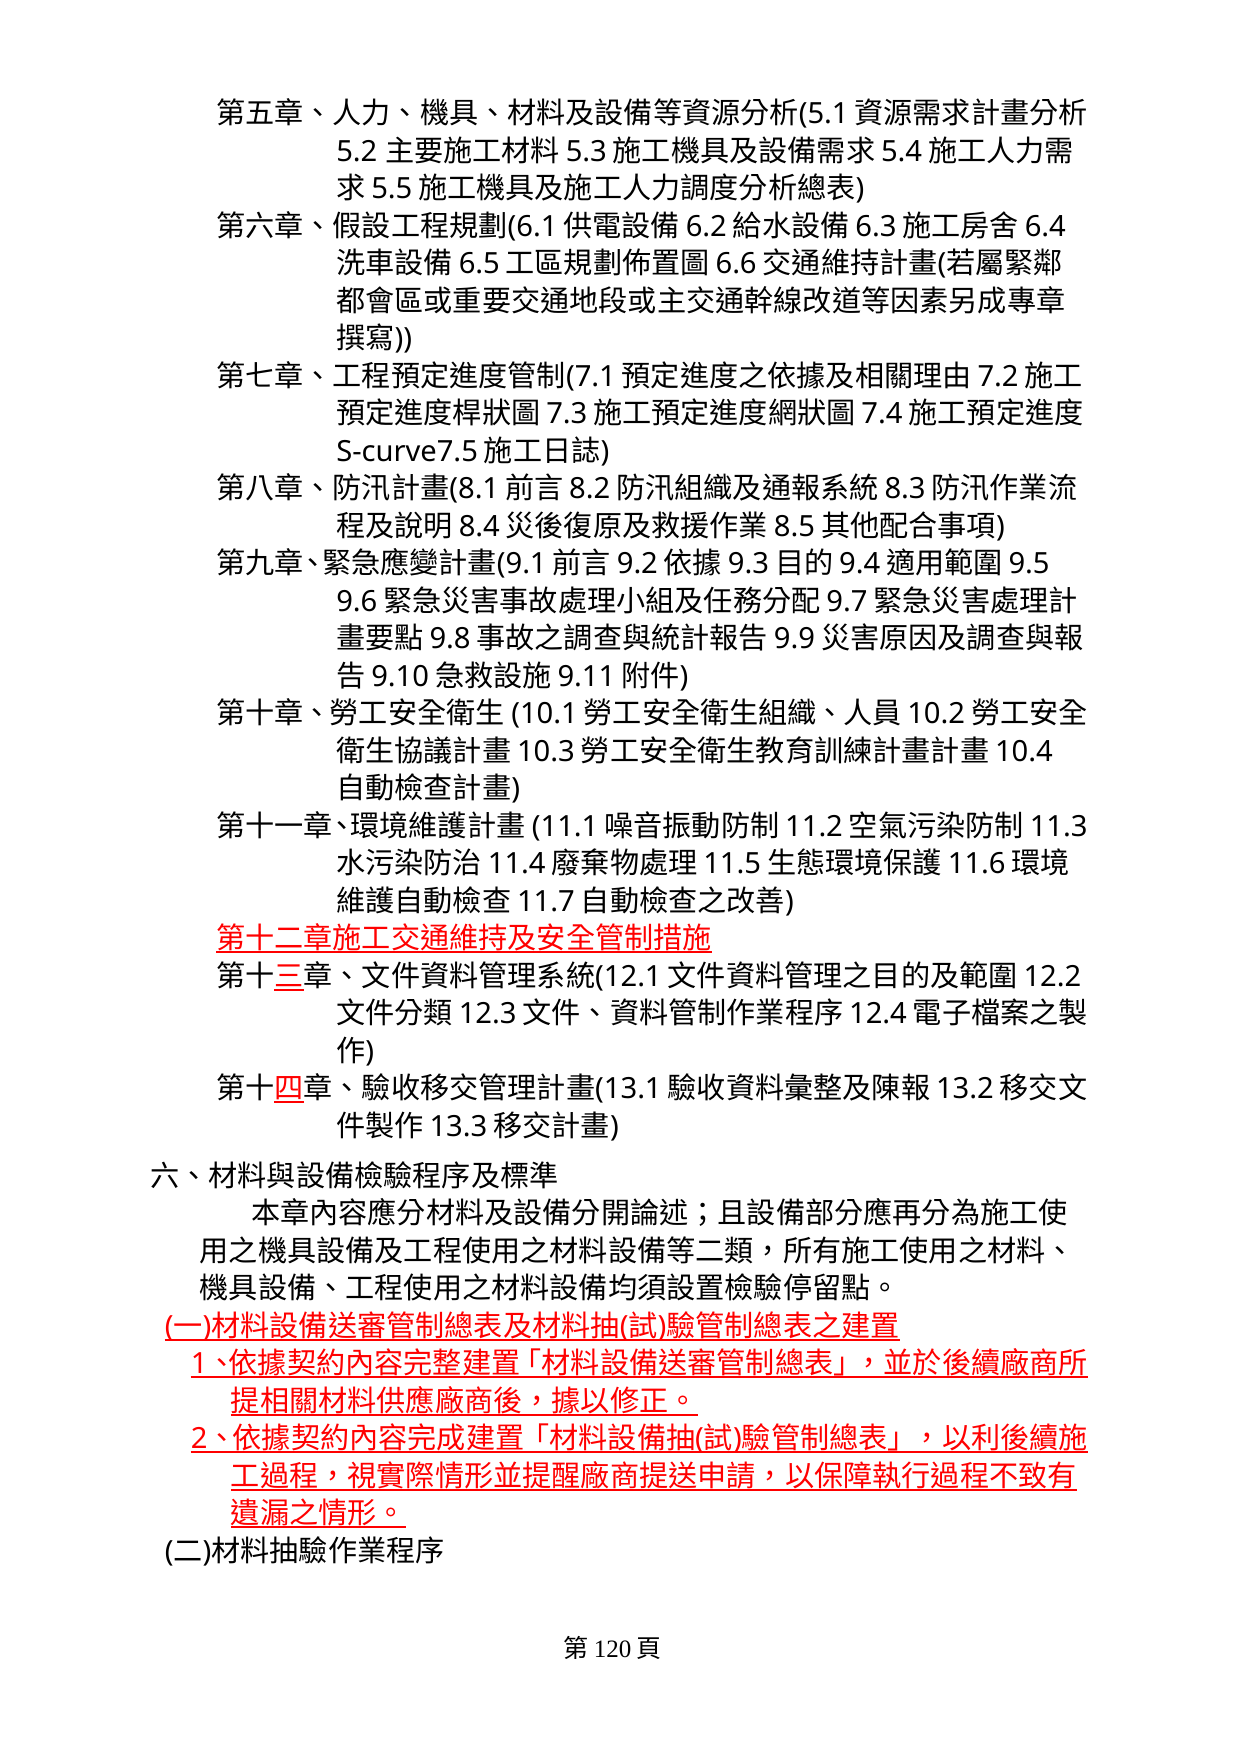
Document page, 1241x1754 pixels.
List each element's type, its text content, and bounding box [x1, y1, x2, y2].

text 2、依據契約內容完成建置「材料設備抽(試)驗管制總表」，以利後續施 [191, 1419, 1087, 1451]
text (一)材料設備送審管制總表及材料抽(試)驗管制總表之建置 [164, 1306, 1087, 1344]
text 第七章、工程預定進度管制(7.1預定進度之依據及相關理由7.2施工預定進度桿狀圖7.3施工預定進度網狀圖7.4施工預定進度S-curve7.5施工日誌) [216, 356, 1087, 469]
text 第九章、緊急應變計畫(9.1前言9.2依據9.3目的9.4適用範圍9.5 9.6緊急災害事故處理小組及任務分配9.7緊急災害處理計畫要點9.8事故之調查與統計報告9.9災害原因及調查與報告9.10急救設施9.11附件) [216, 544, 1087, 694]
text 第八章、防汛計畫(8.1前言8.2防汛組織及通報系統8.3防汛作業流程及說明8.4災後復原及救援作業8.5其他配合事項) [216, 469, 1087, 544]
text 本章內容應分材料及設備分開論述；且設備部分應再分為施工使用之機具設備及工程使用之材料設備等二類，所有施工使用之材料、機具設備、工程使用之材料設備均須設置檢驗停留點。 [199, 1194, 1087, 1306]
text 第十一章、環境維護計畫 (11.1噪音振動防制11.2空氣污染防制11.3水污染防治11.4廢棄物處理11.5生態環境保護11.6環境維護自動檢查11.7自動檢查之改善) [216, 806, 1087, 919]
text 工過程，視實際情形並提醒廠商提送申請，以保障執行過程不致有遺漏之情形。 [191, 1453, 1087, 1531]
text 六、材料與設備檢驗程序及標準 [150, 1156, 1087, 1194]
text 第十二章施工交通維持及安全管制措施 [216, 919, 1087, 956]
text 第六章、假設工程規劃(6.1供電設備6.2給水設備6.3施工房舍6.4洗車設備6.5工區規劃佈置圖6.6交通維持計畫(若屬緊鄰都會區或重要交通地段或主交通幹線改道等因素另成專章撰寫)) [216, 206, 1087, 356]
text 1、依據契約內容完整建置「材料設備送審管制總表」，並於後續廠商所 [191, 1344, 1087, 1376]
text (二)材料抽驗作業程序 [164, 1531, 1087, 1569]
text 第十章、勞工安全衛生 (10.1勞工安全衛生組織、人員10.2勞工安全衛生協議計畫10.3勞工安全衛生教育訓練計畫計畫10.4自動檢查計畫) [216, 694, 1087, 806]
text 第十四章、驗收移交管理計畫(13.1驗收資料彙整及陳報13.2移交文件製作13.3移交計畫) [216, 1069, 1087, 1144]
text 第十三章、文件資料管理系統(12.1文件資料管理之目的及範圍12.2文件分類12.3文件、資料管制作業程序12.4電子檔案之製作) [216, 956, 1087, 1069]
text 提相關材料供應廠商後，據以修正。 [191, 1378, 1087, 1419]
text 第五章、人力、機具、材料及設備等資源分析(5.1資源需求計畫分析5.2 主要施工材料5.3施工機具及設備需求5.4施工人力需求5.5施工機具及施工人力調度分析總表) [216, 94, 1087, 206]
